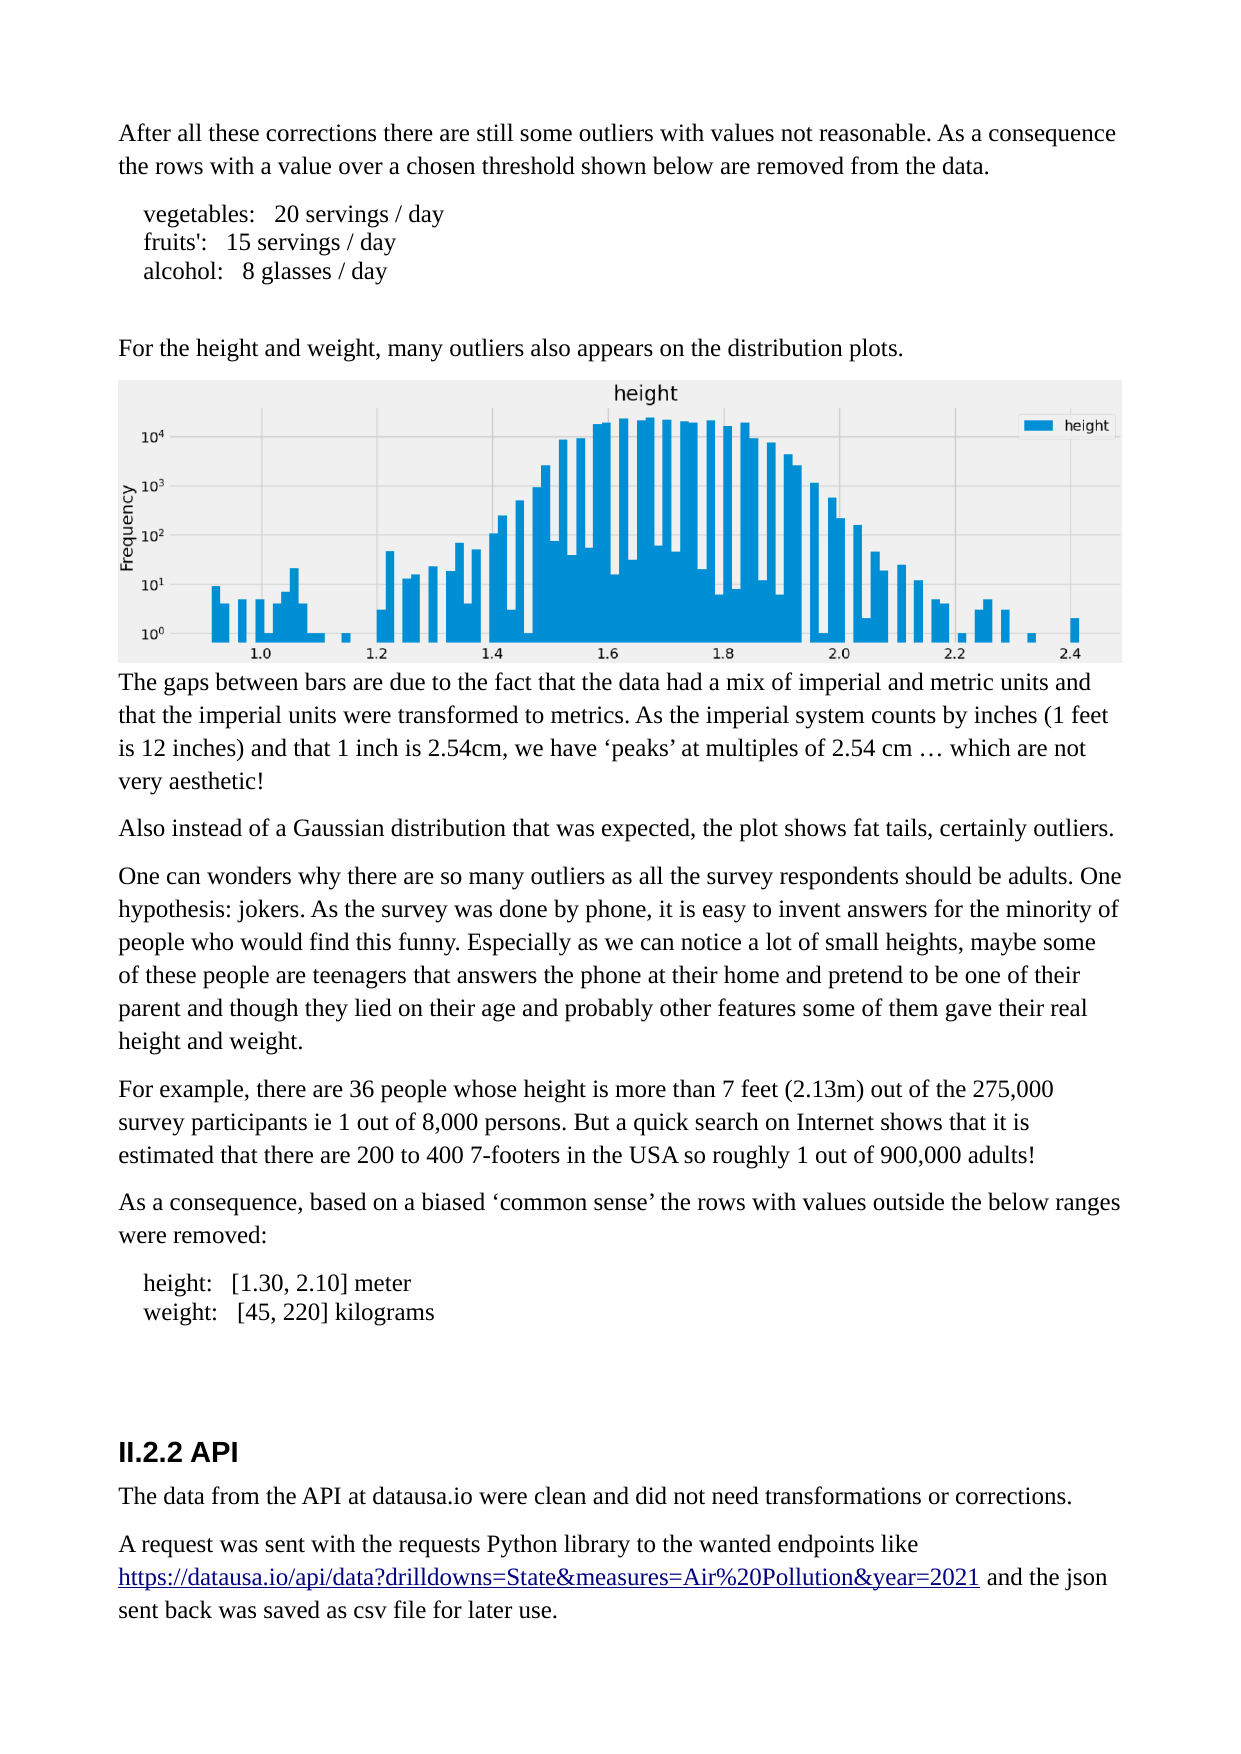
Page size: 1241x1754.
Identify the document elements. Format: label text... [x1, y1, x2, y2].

text One can wonders why there are so many outliers as all the survey respondents should be adults. One hypothesis: jokers. As the survey was done by phone, it is easy to invent answers for the minority of people who would find this funny. Especially as we can notice a lot of small heights, maybe some of these people are teenagers that answers the phone at their home and pretend to be one of their parent and though they lied on their age and probably other features some of them gave their real height and weight. [118, 861, 1122, 1055]
text For example, there are 36 people whose height is more than 7 feet (2.13m) out of the 275,000 survey participants ie 1 out of 8,000 persons. But a quick search on Internet shows that it is estimated that there are 200 to 400 7-footers in the USA so roughly 1 out of 900,000 adults! [118, 1074, 1122, 1168]
subtitle II.2.2 API [118, 1435, 1122, 1469]
text fruits': 15 servings / day [118, 227, 1122, 256]
text weight: [45, 220] kilograms [118, 1297, 1122, 1326]
text Also instead of a Gaussian distribution that was expected, the plot shows fat tails, certainly outliers. [118, 813, 1122, 842]
text As a consequence, based on a biased ‘common sense’ the rows with values outside the below ranges were removed: [118, 1187, 1122, 1249]
text alcohol: 8 glasses / day [118, 256, 1122, 285]
text A request was sent with the requests Python library to the wanted endpoints like https://datausa.io/api/data?drilldowns=State&measures=Air%20Pollution&year=2021 and the json sent back was saved as csv file for later use. [118, 1529, 1122, 1624]
text vegetables: 20 servings / day [118, 199, 1122, 227]
text height: [1.30, 2.10] meter [118, 1268, 1122, 1297]
text After all these corrections there are still some outliers with values not reasonable. As a consequence the rows with a value over a chosen threshold shown below are removed from the data. [118, 118, 1122, 180]
text The gaps between bars are due to the fact that the data had a mix of imperial and metric units and that the imperial units were transformed to metrics. As the imperial system counts by inches (1 feet is 12 inches) and that 1 inch is 2.54cm, we have ‘peaks’ at multiples of 2.54 cm … which are not very aesthetic! [118, 663, 1122, 794]
text For the height and weight, many outliers also appears on the distribution plots. [118, 333, 1122, 361]
text The data from the API at datausa.io were clean and did not need transformations or corrections. [118, 1481, 1122, 1510]
picture [118, 380, 1123, 663]
